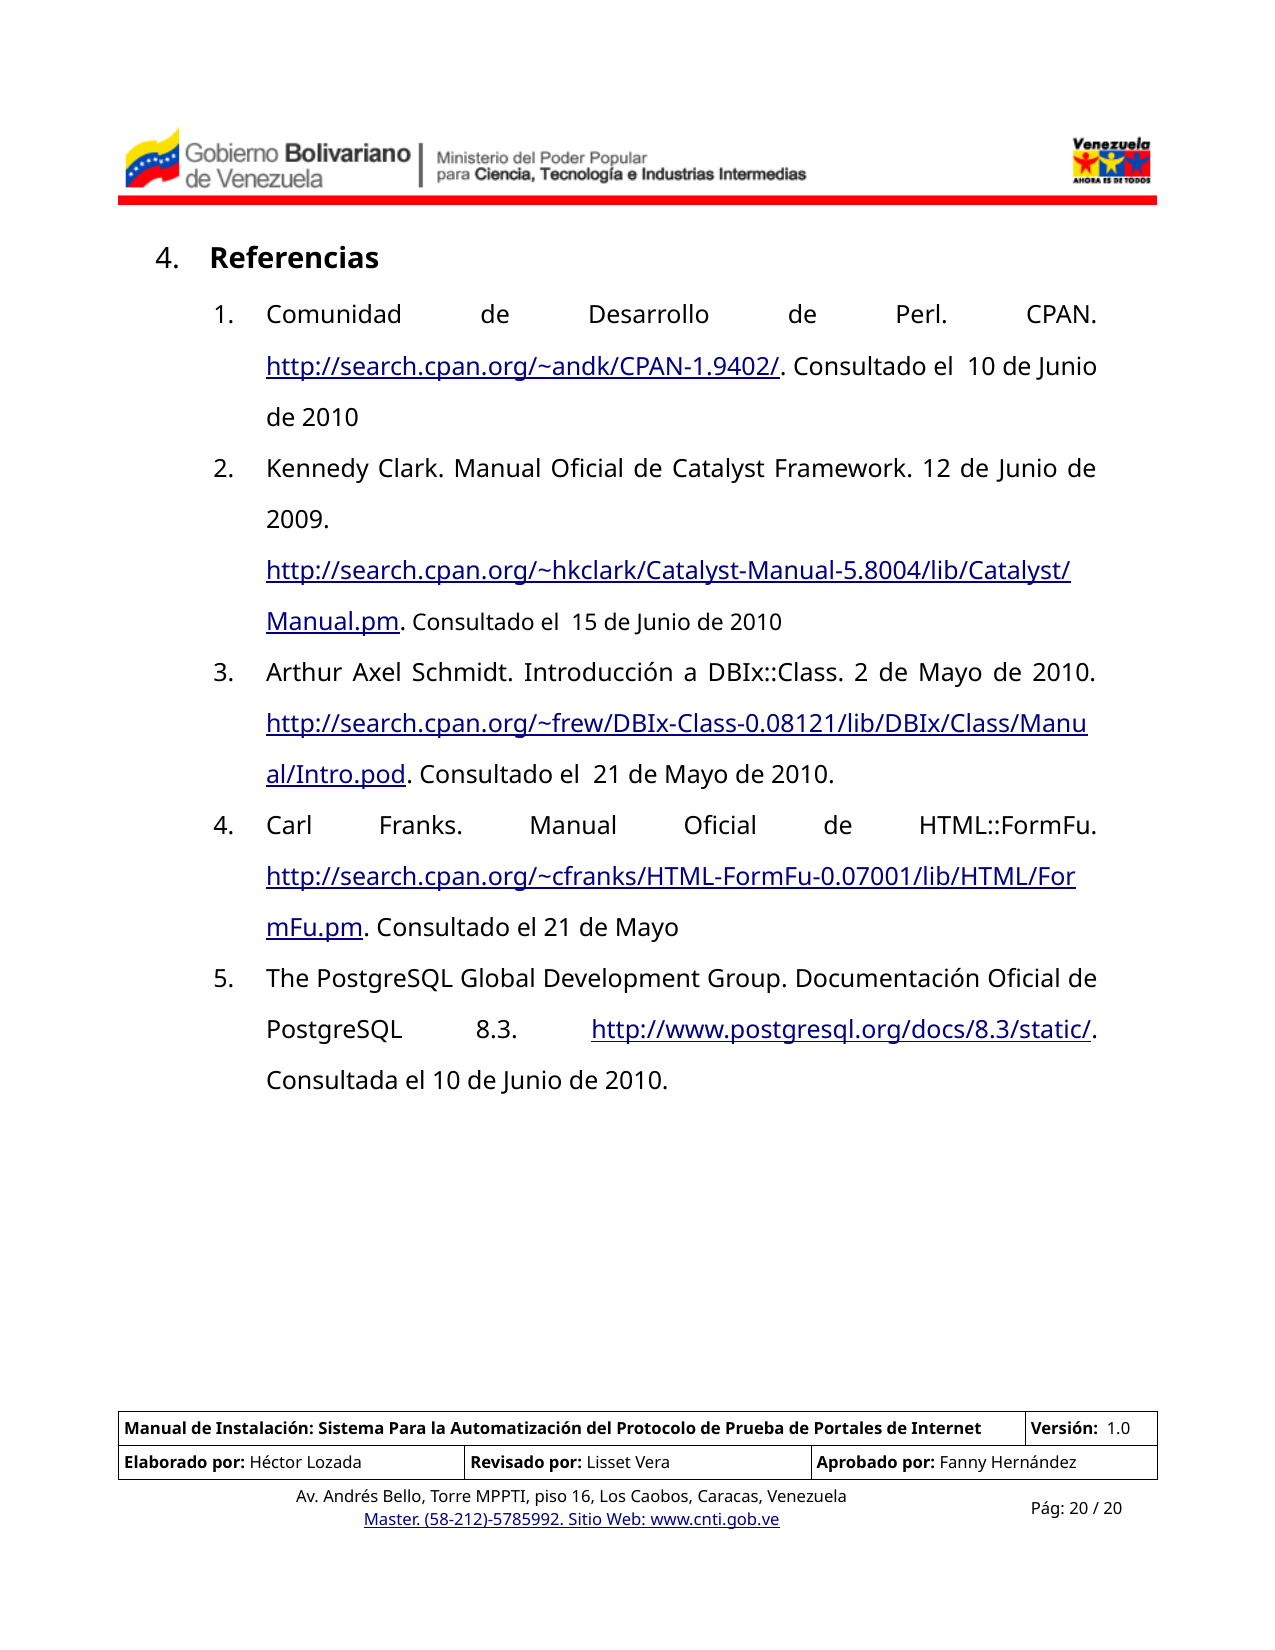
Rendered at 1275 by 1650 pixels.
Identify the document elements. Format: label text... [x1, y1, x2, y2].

list Carl Franks. Manual Oficial de HTML::FormFu. http://search.cpan.org/~cfranks/HTML-FormFu-0.07001/lib/HTML/FormFu.pm. Consultado el 21 de Mayo [207, 807, 1098, 944]
subtitle Referencias [148, 238, 1157, 277]
list The PostgreSQL Global Development Group. Documentación Oficial de PostgreSQL 8.3. http://www.postgresql.org/docs/8.3/static/. Consultada el 10 de Junio de 2010. [207, 961, 1098, 1097]
list Arthur Axel Schmidt. Introducción a DBIx::Class. 2 de Mayo de 2010. http://search.cpan.org/~frew/DBIx-Class-0.08121/lib/DBIx/Class/Manual/Intro.pod. Consultado el 21 de Mayo de 2010. [207, 654, 1098, 791]
list Comunidad de Desarrollo de Perl. CPAN. http://search.cpan.org/~andk/CPAN-1.9402/. Consultado el 10 de Junio de 2010 [207, 297, 1098, 433]
picture [118, 119, 1157, 205]
list Kennedy Clark. Manual Oficial de Catalyst Framework. 12 de Junio de 2009. http://search.cpan.org/~hkclark/Catalyst-Manual-5.8004/lib/Catalyst/Manual.pm. Consultado el 15 de Junio de 2010 [207, 450, 1098, 637]
